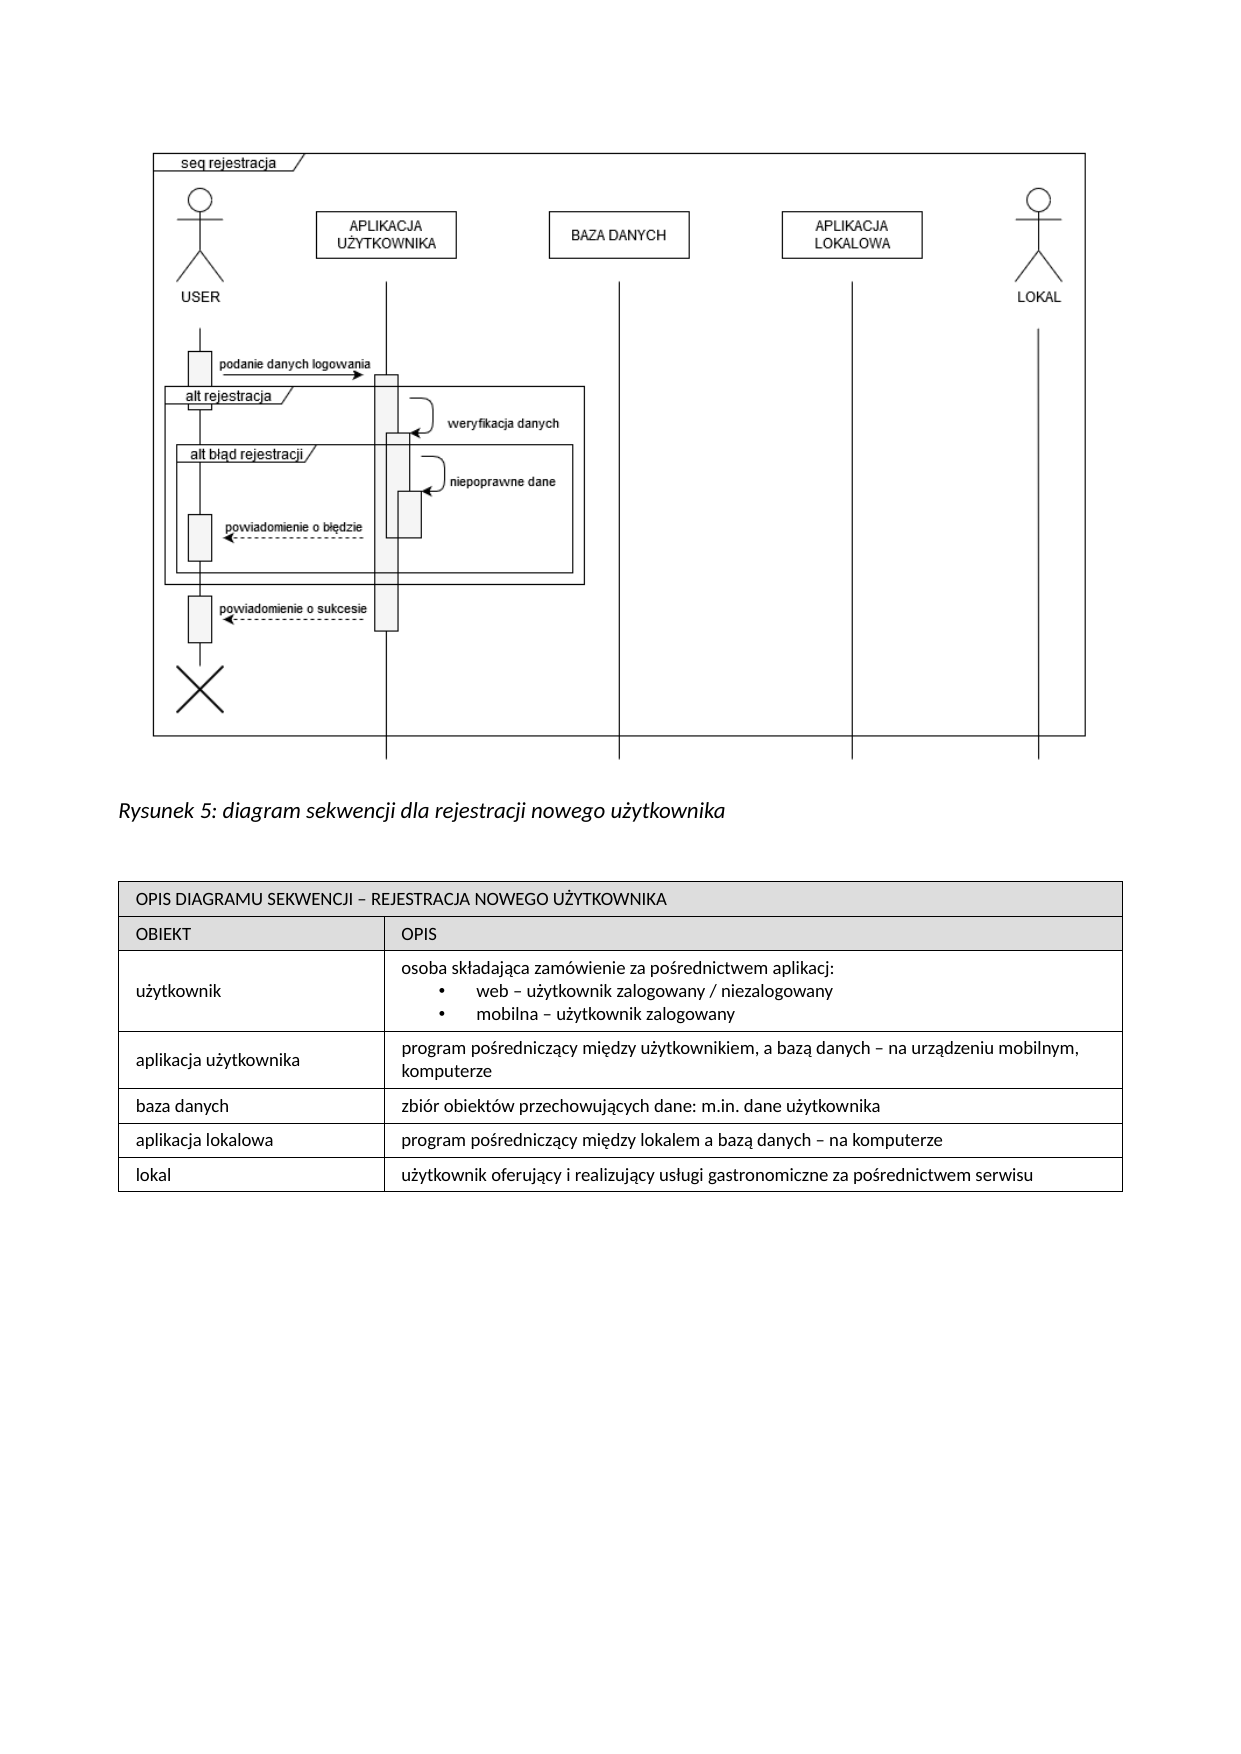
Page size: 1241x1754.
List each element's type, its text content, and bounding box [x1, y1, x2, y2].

table_cell użytkownik oferujący i realizujący usługi gastronomiczne za pośrednictwem serwisu [385, 1158, 1122, 1191]
table_cell OPIS [385, 917, 1122, 950]
table_header OPIS DIAGRAMU SEKWENCJI – REJESTRACJA NOWEGO UŻYTKOWNIKA [119, 882, 1122, 916]
picture [118, 118, 1122, 796]
table_cell lokal [119, 1158, 384, 1191]
table_cell aplikacja użytkownika [119, 1032, 384, 1088]
table_cell program pośredniczący między użytkownikiem, a bazą danych – na urządzeniu mobilnym, komputerze [385, 1032, 1122, 1088]
table_cell zbiór obiektów przechowujących dane: m.in. dane użytkownika [385, 1089, 1122, 1122]
table_cell użytkownik [119, 951, 384, 1031]
table_cell aplikacja lokalowa [119, 1124, 384, 1157]
text Rysunek 5: diagram sekwencji dla rejestracji nowego użytkownika [118, 796, 1122, 824]
table_cell program pośredniczący między lokalem a bazą danych – na komputerze [385, 1124, 1122, 1157]
table_cell osoba składająca zamówienie za pośrednictwem aplikacj: web – użytkownik zalogowany / niezalogowany mobilna – użytkownik zalogowany [385, 951, 1122, 1031]
table_cell OBIEKT [119, 917, 384, 950]
table_cell baza danych [119, 1089, 384, 1122]
